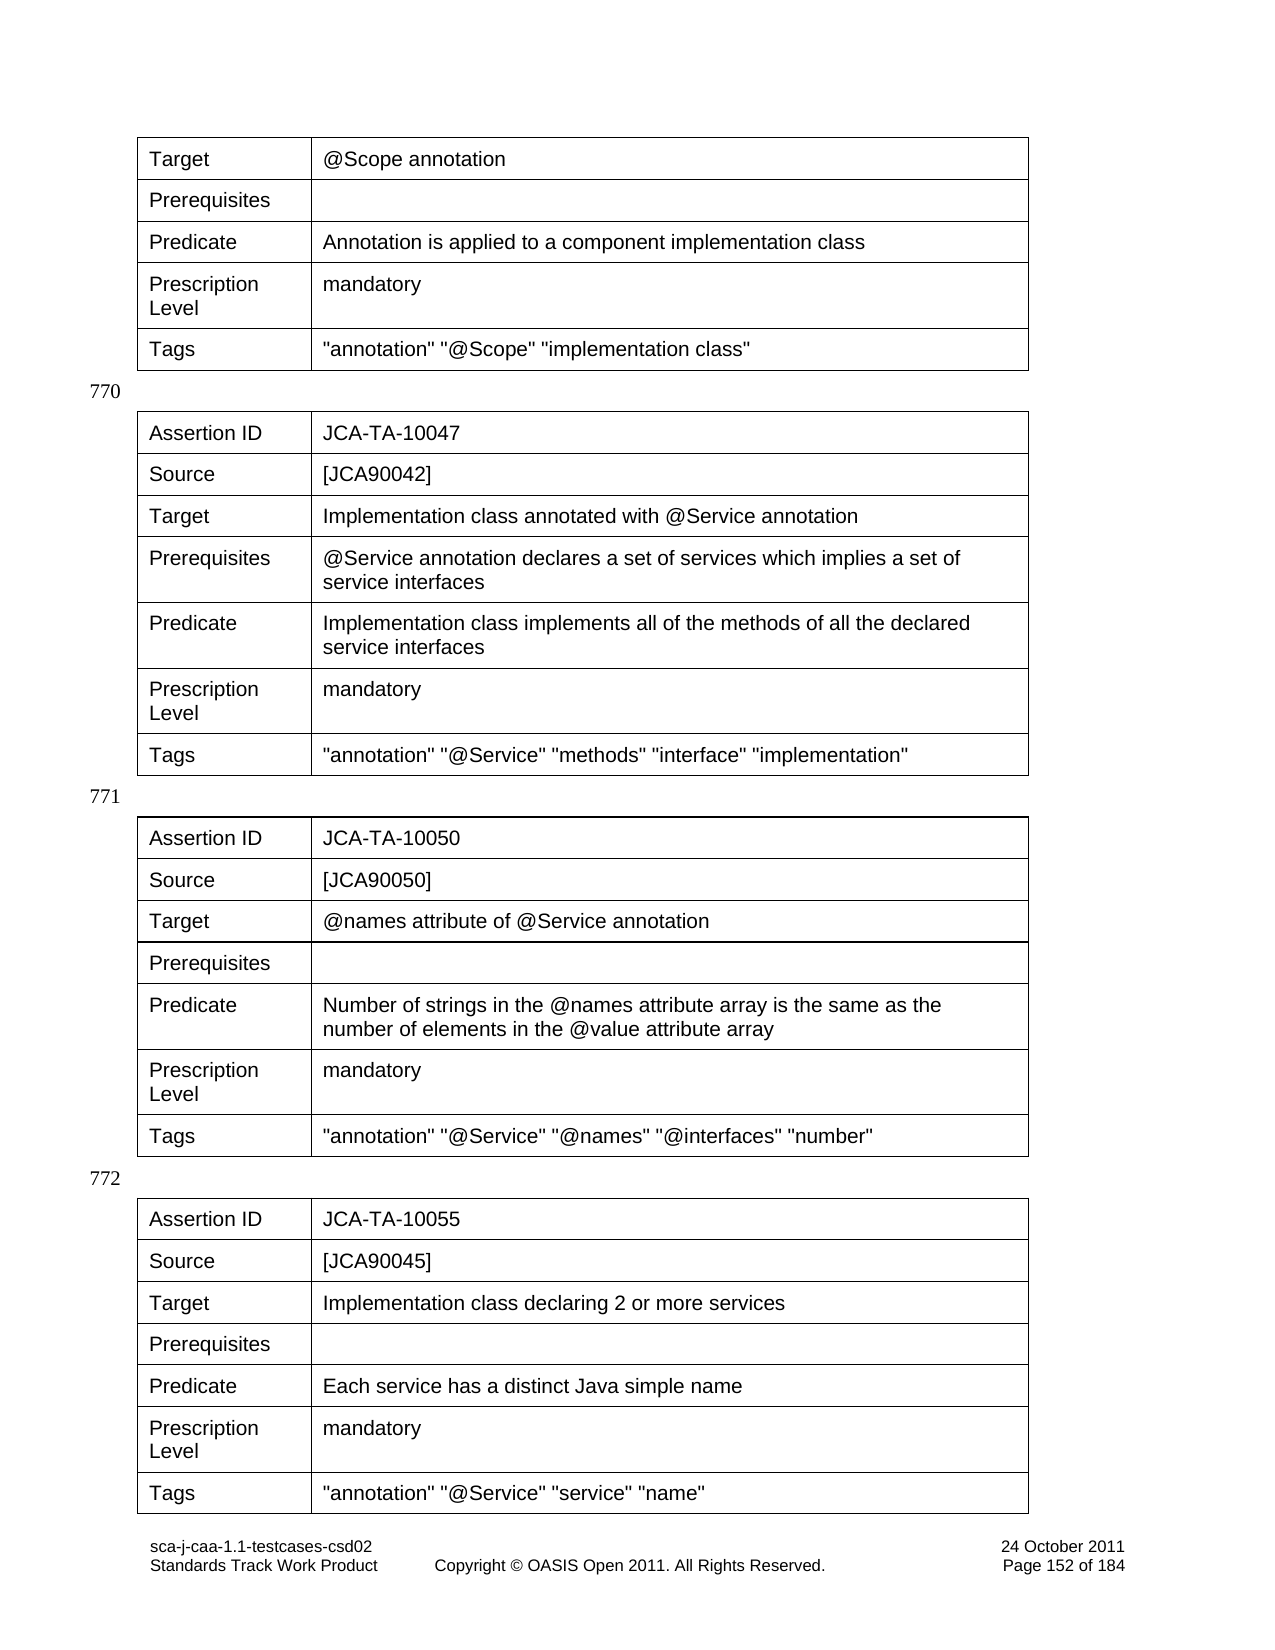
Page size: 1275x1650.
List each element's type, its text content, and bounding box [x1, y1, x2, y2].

table_cell "annotation" "@Service" "@names" "@interfaces" "number" [312, 1115, 1028, 1156]
table_cell @names attribute of @Service annotation [312, 901, 1028, 941]
table_cell Predicate [138, 984, 311, 1049]
table_cell Implementation class annotated with @Service annotation [312, 496, 1028, 536]
table_cell Tags [138, 329, 311, 369]
table_cell Tags [138, 734, 311, 775]
table_cell Prerequisites [138, 180, 311, 221]
table_header Assertion ID [138, 412, 311, 453]
table_cell [312, 1324, 1028, 1364]
table_cell Target [138, 1282, 311, 1323]
table_header JCA-TA-10050 [312, 818, 1028, 858]
table_header Assertion ID [138, 1199, 311, 1239]
table_cell [312, 180, 1028, 221]
table_cell mandatory [312, 263, 1028, 328]
table_cell Implementation class implements all of the methods of all the declared service interfaces [312, 603, 1028, 667]
table_cell Implementation class declaring 2 or more services [312, 1282, 1028, 1323]
table_cell Number of strings in the @names attribute array is the same as the number of elements in the @value attribute array [312, 984, 1028, 1049]
table_cell Predicate [138, 222, 311, 262]
table_cell [JCA90050] [312, 859, 1028, 900]
table_cell Source [138, 859, 311, 900]
table_cell "annotation" "@Service" "methods" "interface" "implementation" [312, 734, 1028, 775]
table_cell Annotation is applied to a component implementation class [312, 222, 1028, 262]
table_cell @Scope annotation [312, 138, 1028, 179]
table_cell Predicate [138, 1365, 311, 1406]
table_cell mandatory [312, 1407, 1028, 1472]
table_cell Prerequisites [138, 537, 311, 602]
table_cell Each service has a distinct Java simple name [312, 1365, 1028, 1406]
table_header JCA-TA-10055 [312, 1199, 1028, 1239]
table_cell Prescription Level [138, 263, 311, 328]
table_cell Target [138, 496, 311, 536]
table_cell Prescription Level [138, 1407, 311, 1472]
table_cell [JCA90042] [312, 454, 1028, 494]
table_cell Source [138, 454, 311, 494]
table_cell [312, 943, 1028, 983]
table_cell Prescription Level [138, 1050, 311, 1114]
table_header JCA-TA-10047 [312, 412, 1028, 453]
table_cell Prerequisites [138, 943, 311, 983]
table_cell "annotation" "@Service" "service" "name" [312, 1473, 1028, 1513]
table_cell Prerequisites [138, 1324, 311, 1364]
table_cell @Service annotation declares a set of services which implies a set of service interfaces [312, 537, 1028, 602]
table_header Assertion ID [138, 818, 311, 858]
table_cell mandatory [312, 1050, 1028, 1114]
table_cell [JCA90045] [312, 1240, 1028, 1281]
table_cell Target [138, 138, 311, 179]
table_cell "annotation" "@Scope" "implementation class" [312, 329, 1028, 369]
table_cell Prescription Level [138, 669, 311, 733]
table_cell Tags [138, 1115, 311, 1156]
table_cell Target [138, 901, 311, 941]
table_cell Tags [138, 1473, 311, 1513]
table_cell mandatory [312, 669, 1028, 733]
table_cell Predicate [138, 603, 311, 667]
table_cell Source [138, 1240, 311, 1281]
